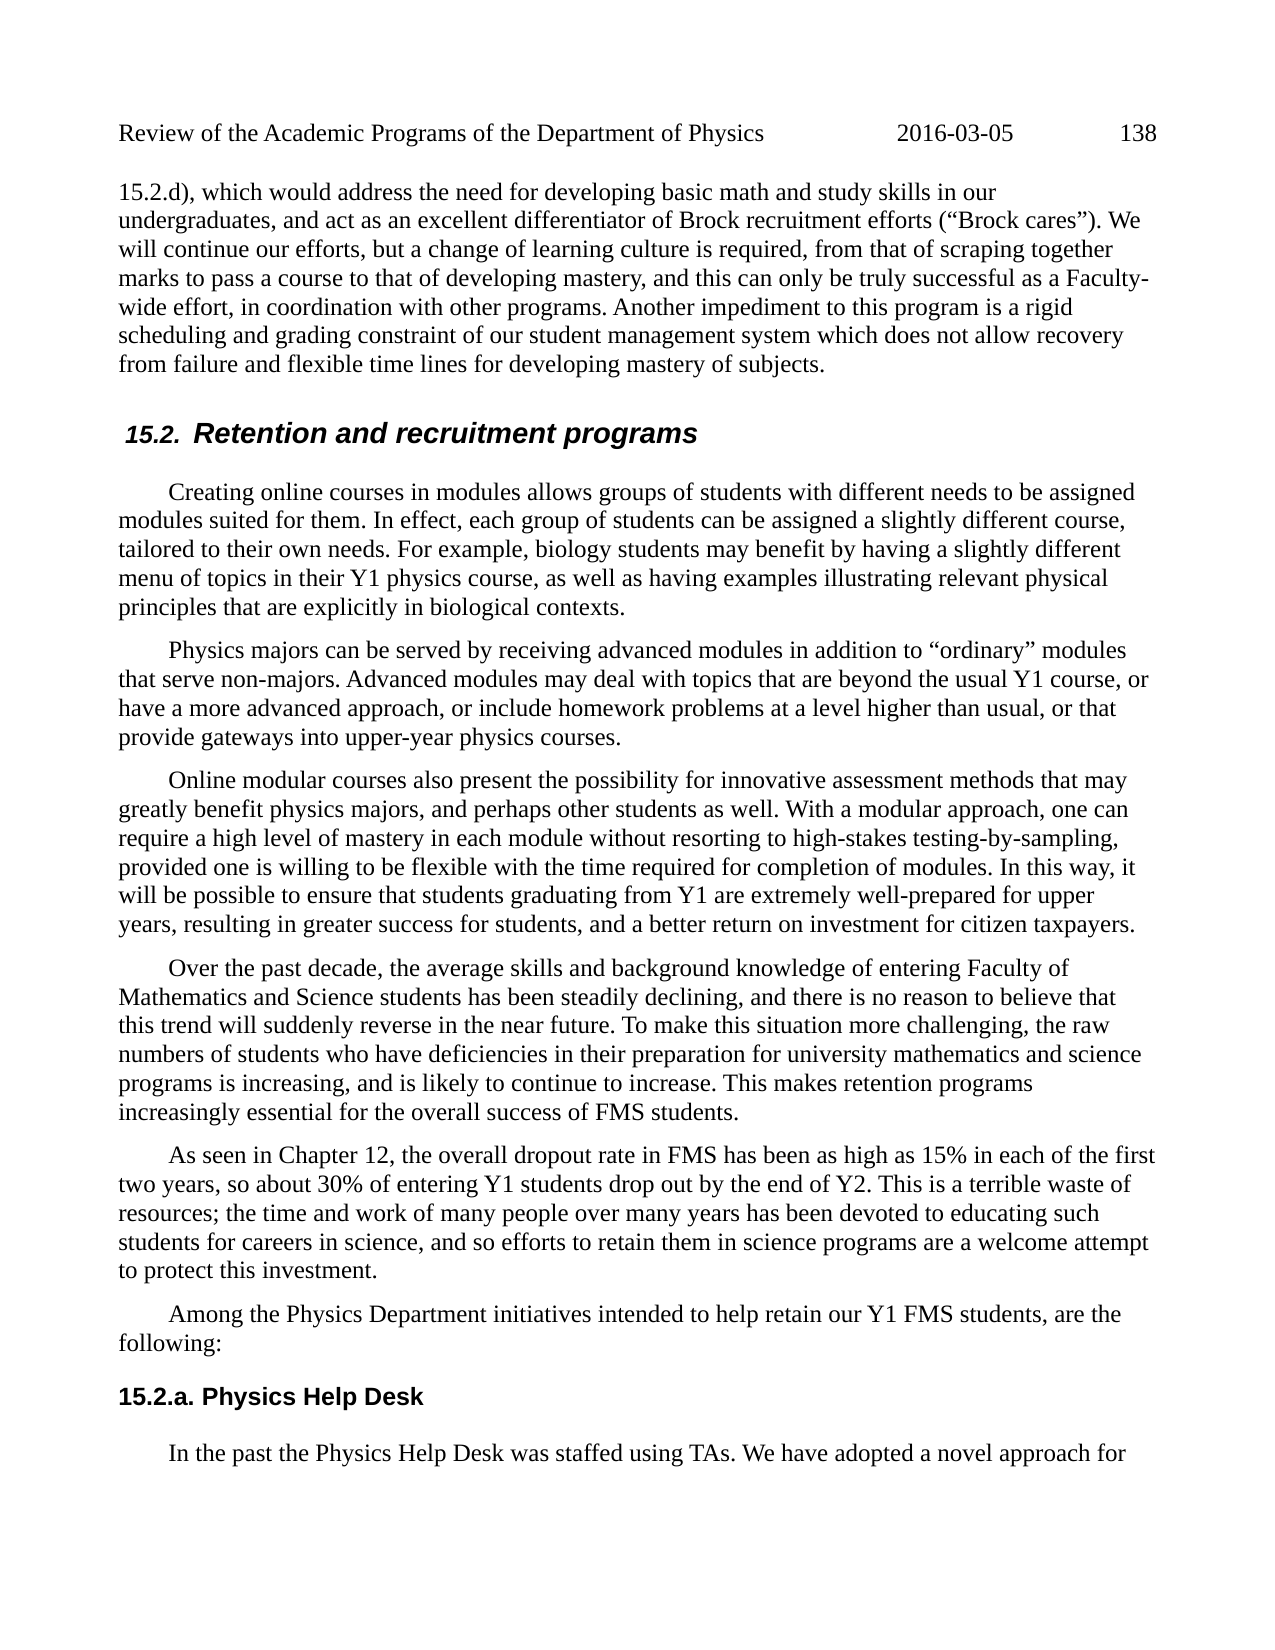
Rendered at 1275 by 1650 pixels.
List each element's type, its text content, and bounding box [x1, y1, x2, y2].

text Online modular courses also present the possibility for innovative assessment methods that may greatly benefit physics majors, and perhaps other students as well. With a modular approach, one can require a high level of mastery in each module without resorting to high-stakes testing-by-sampling, provided one is willing to be flexible with the time required for completion of modules. In this way, it will be possible to ensure that students graduating from Y1 are extremely well-prepared for upper years, resulting in greater success for students, and a better return on investment for citizen taxpayers. [118, 765, 1157, 938]
text As seen in Chapter 12, the overall dropout rate in FMS has been as high as 15% in each of the first two years, so about 30% of entering Y1 students drop out by the end of Y2. This is a terrible waste of resources; the time and work of many people over many years has been devoted to educating such students for careers in science, and so efforts to retain them in science programs are a welcome attempt to protect this investment. [118, 1140, 1157, 1284]
text In the past the Physics Help Desk was staffed using TAs. We have adopted a novel approach for [118, 1438, 1157, 1467]
text Creating online courses in modules allows groups of students with different needs to be assigned modules suited for them. In effect, each group of students can be assigned a slightly different course, tailored to their own needs. For example, biology students may benefit by having a slightly different menu of topics in their Y1 physics course, as well as having examples illustrating relevant physical principles that are explicitly in biological contexts. [118, 477, 1157, 620]
subtitle Retention and recruitment programs [118, 416, 1157, 449]
text Physics majors can be served by receiving advanced modules in addition to “ordinary” modules that serve non-majors. Advanced modules may deal with topics that are beyond the usual Y1 course, or have a more advanced approach, or include homework problems at a level higher than usual, or that provide gateways into upper-year physics courses. [118, 635, 1157, 750]
text 15.2.d), which would address the need for developing basic math and study skills in our undergraduates, and act as an excellent differentiator of Brock recruitment efforts (“Brock cares”). We will continue our efforts, but a change of learning culture is required, from that of scraping together marks to pass a course to that of developing mastery, and this can only be truly successful as a Faculty- wide effort, in coordination with other programs. Another impediment to this program is a rigid scheduling and grading constraint of our student management system which does not allow recovery from failure and flexible time lines for developing mastery of subjects. [118, 177, 1157, 378]
text Among the Physics Department initiatives intended to help retain our Y1 FMS students, are the following: [118, 1299, 1157, 1357]
text Over the past decade, the average skills and background knowledge of entering Faculty of Mathematics and Science students has been steadily declining, and there is no reason to believe that this trend will suddenly reverse in the near future. To make this situation more challenging, the raw numbers of students who have deficiencies in their preparation for university mathematics and science programs is increasing, and is likely to continue to increase. This makes retention programs increasingly essential for the overall success of FMS students. [118, 953, 1157, 1125]
subtitle Physics Help Desk [118, 1382, 1157, 1410]
